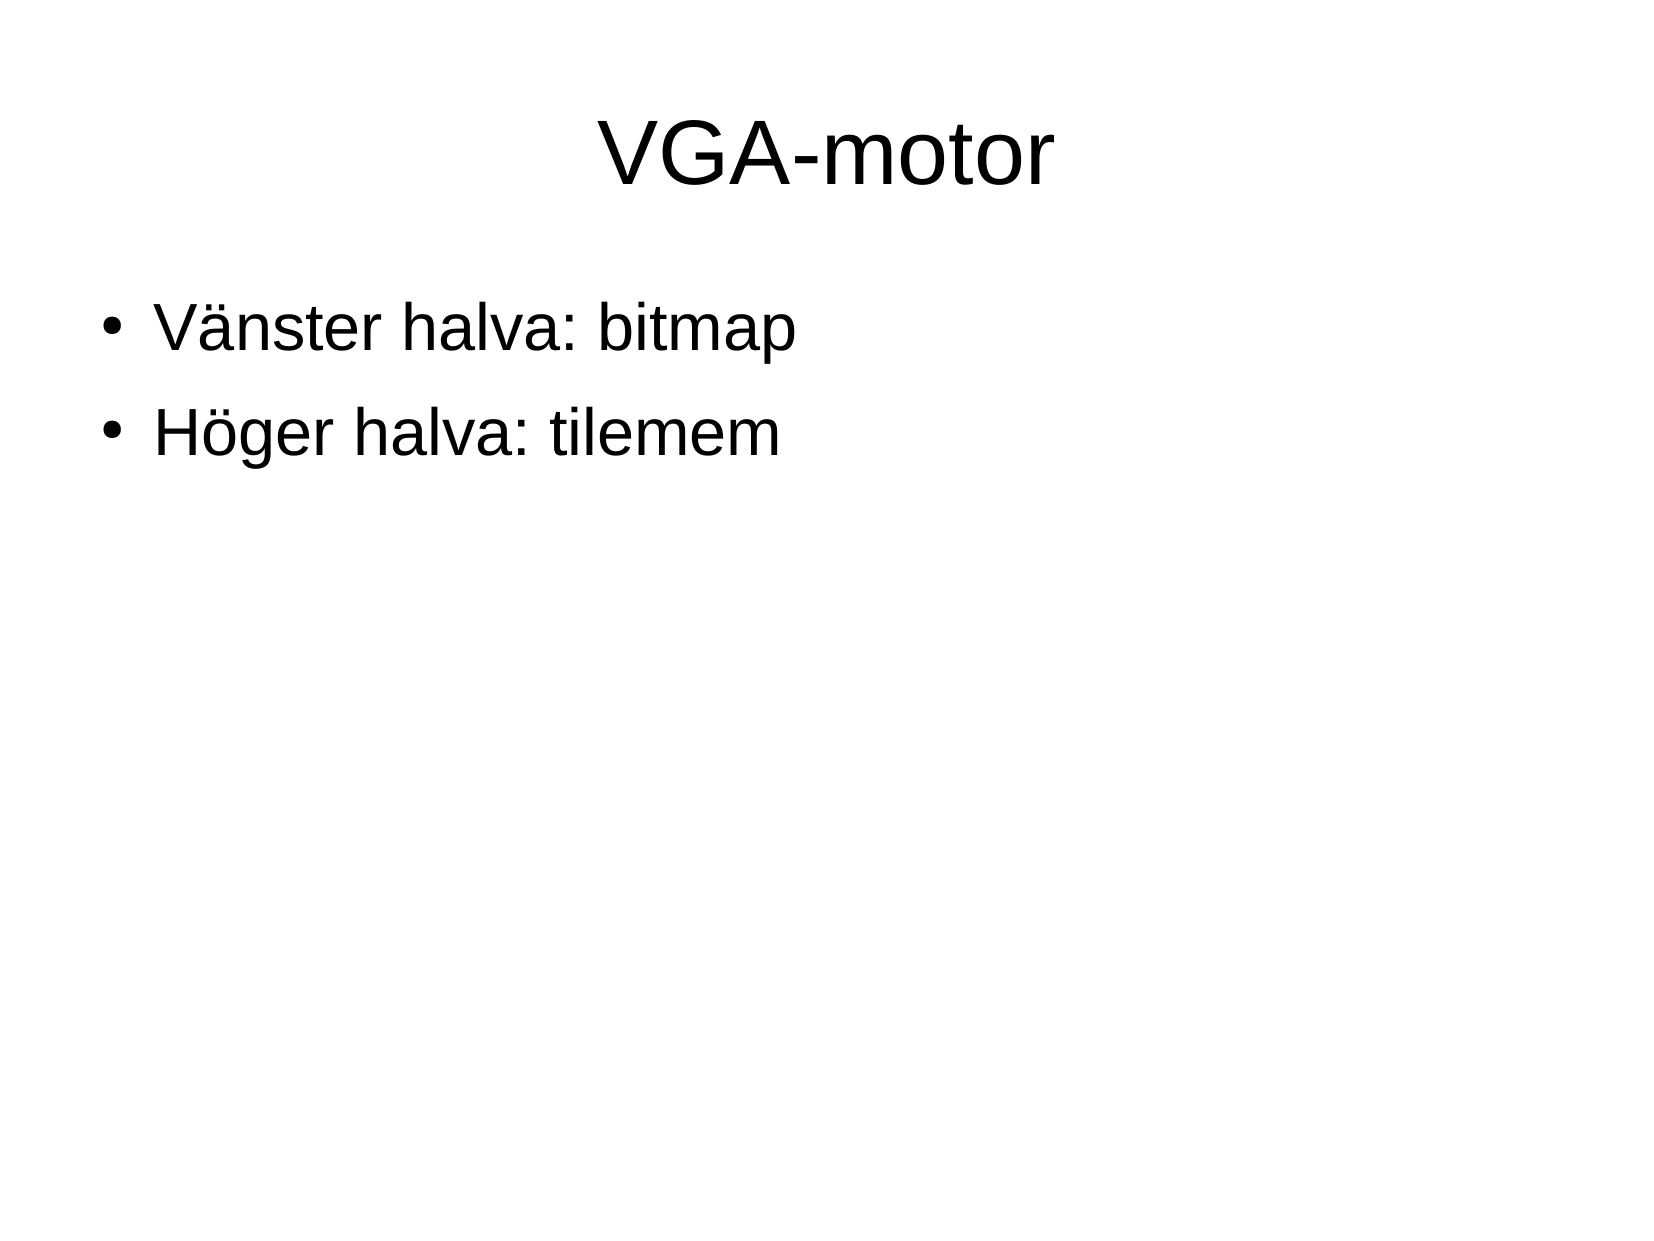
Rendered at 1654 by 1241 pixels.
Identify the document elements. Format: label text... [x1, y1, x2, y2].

list Vänster halva: bitmap Höger halva: tilemem [82, 290, 809, 1010]
title VGA-motor [82, 49, 1571, 257]
